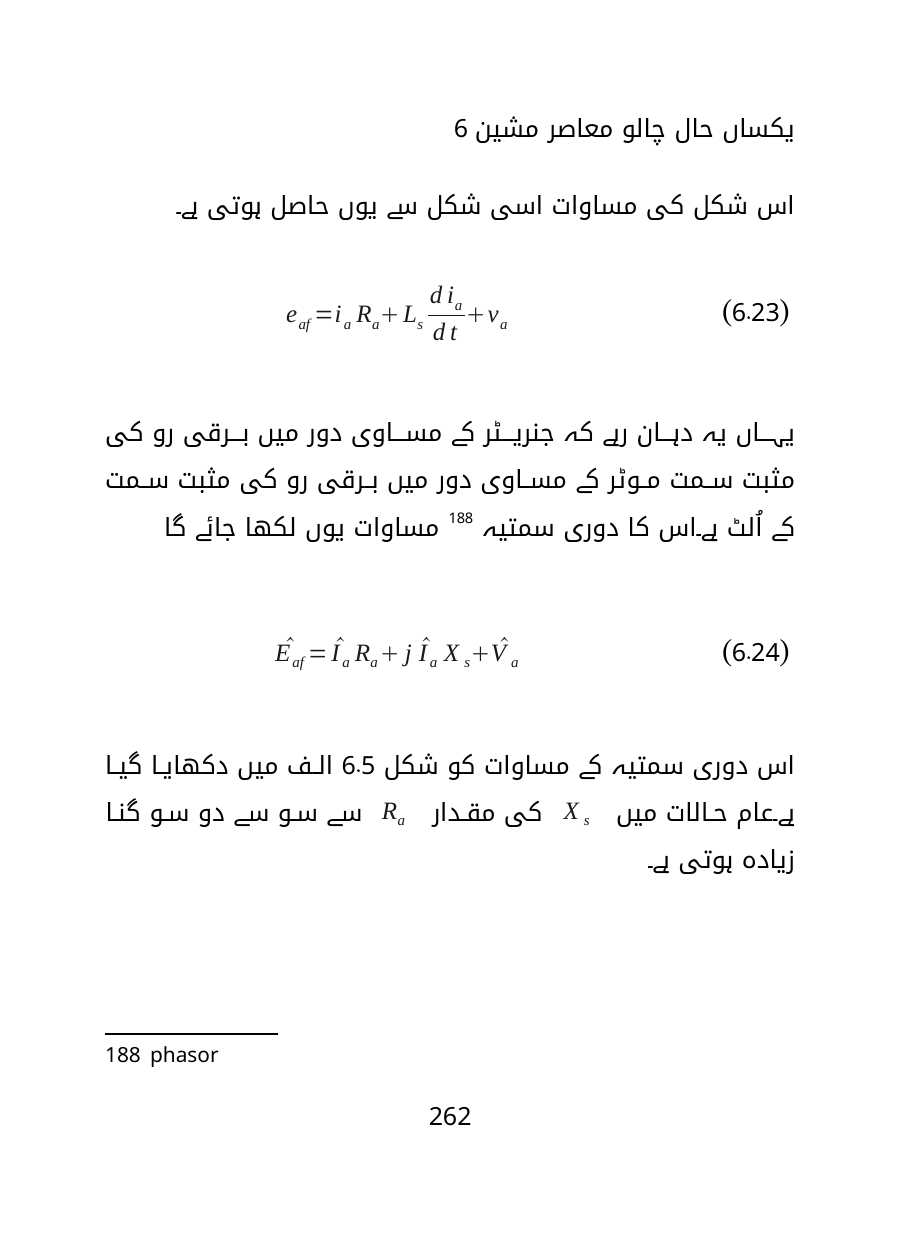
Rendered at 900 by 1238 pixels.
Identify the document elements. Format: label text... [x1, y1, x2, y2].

text یہاں یہ دہان رہے کہ جنریٹر کے مساوی دور میں برقی رو کی مثبت سمت موٹر کے مساوی دور میں برقی رو کی مثبت سمت کے اُلٹ ہے۔اس کا دوری سمتیہ مساوات یوں لکھا جائے گا [105, 409, 795, 552]
text اس دوری سمتیہ کے مساوات کو شکل 6.5 الف میں دکھایا گیا ہے۔عام حالات میں کی مقدار سے سو سے دو سو گنا زیادہ ہوتی ہے۔ [105, 742, 795, 884]
text phasor [105, 1040, 795, 1068]
text اس شکل کی مساوات اسی شکل سے یوں حاصل ہوتی ہے۔ [105, 182, 795, 230]
table_header [105, 624, 678, 695]
table_header [105, 276, 680, 363]
table_header (6.23) [680, 276, 795, 363]
table_header (6.24) [678, 624, 795, 695]
